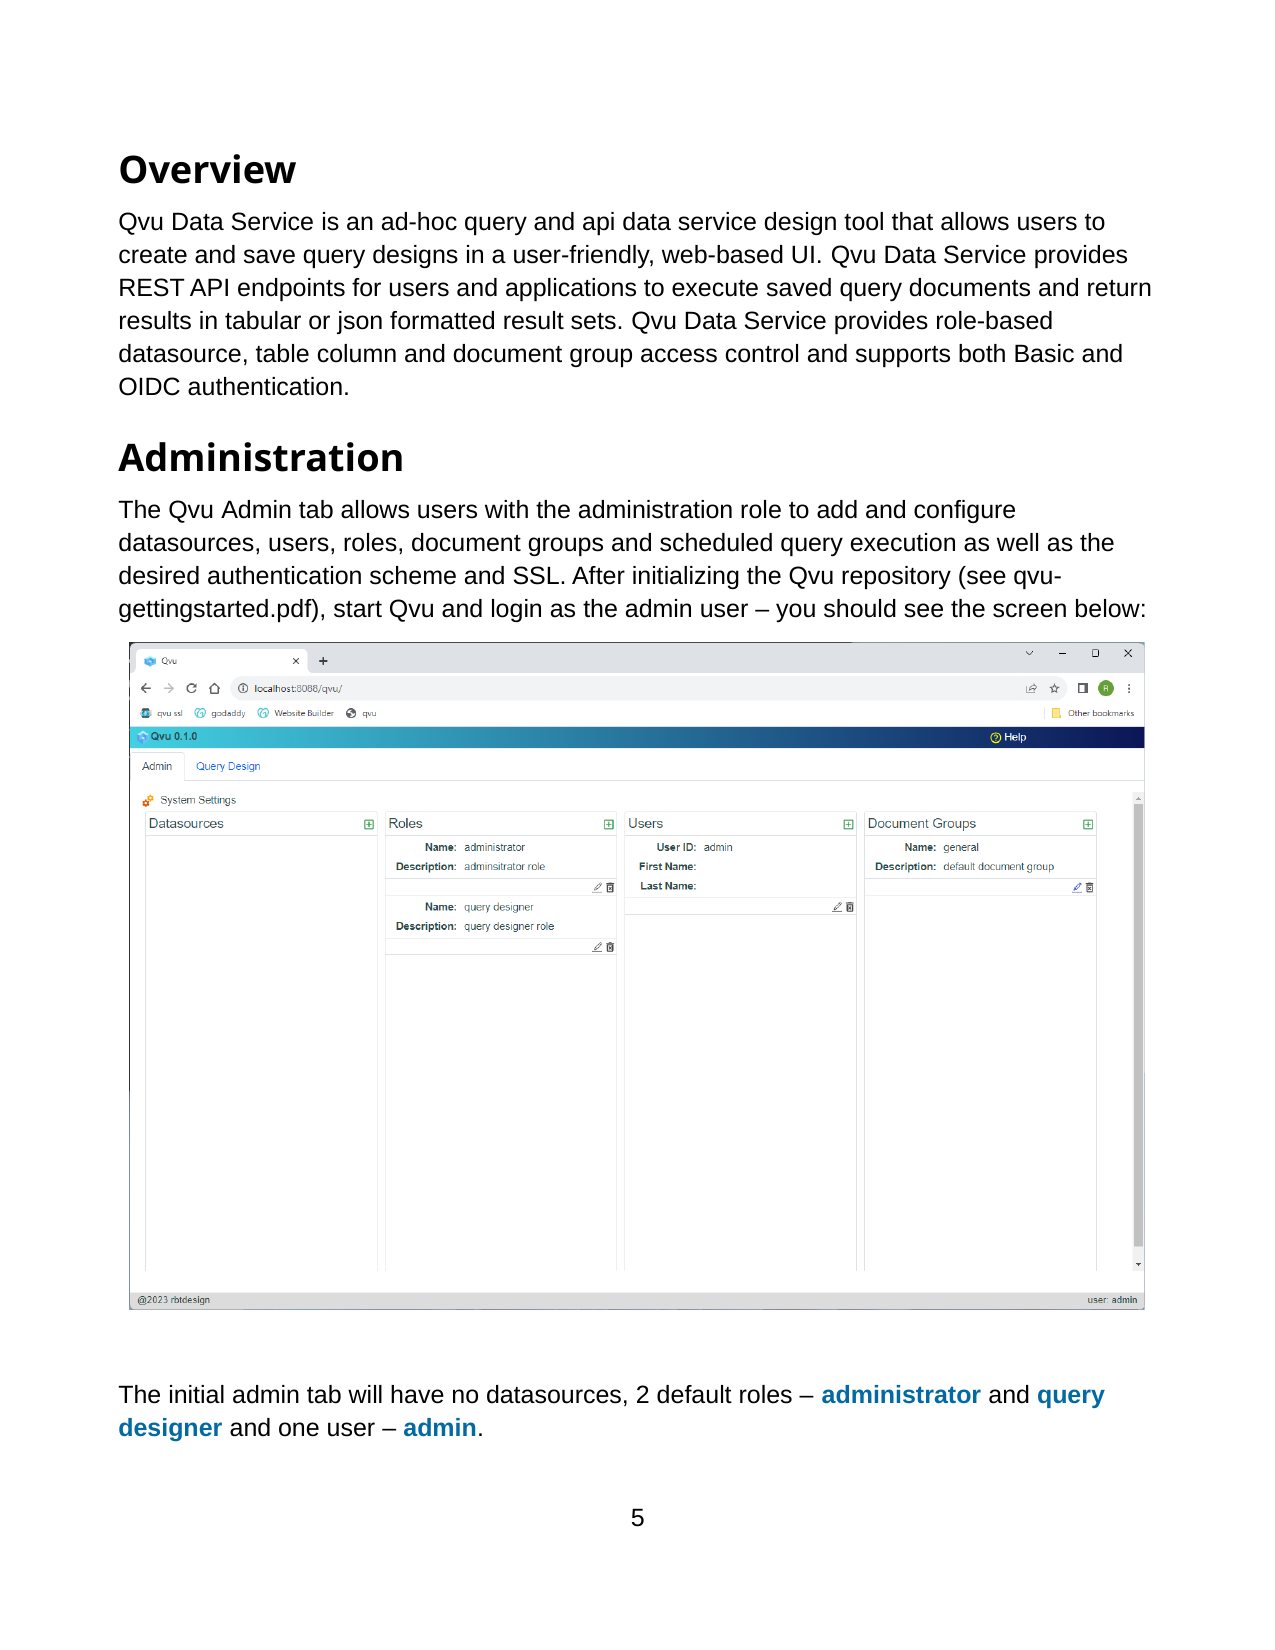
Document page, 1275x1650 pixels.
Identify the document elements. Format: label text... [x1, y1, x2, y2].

text The Qvu Admin tab allows users with the administration role to add and configure datasources, users, roles, document groups and scheduled query execution as well as the desired authentication scheme and SSL. After initializing the Qvu repository (see qvu-gettingstarted.pdf), start Qvu and login as the admin user – you should see the screen below: [118, 494, 1157, 622]
subtitle Overview [118, 143, 1157, 195]
subtitle Administration [118, 430, 1157, 482]
text Qvu Data Service is an ad-hoc query and api data service design tool that allows users to create and save query designs in a user-friendly, web-based UI. Qvu Data Service provides REST API endpoints for users and applications to execute saved query documents and return results in tabular or json formatted result sets. Qvu Data Service provides role-based datasource, table column and document group access control and supports both Basic and OIDC authentication. [118, 207, 1157, 401]
text The initial admin tab will have no datasources, 2 default roles – administrator and query designer and one user – admin. [118, 1380, 1157, 1441]
picture [129, 642, 1145, 1310]
